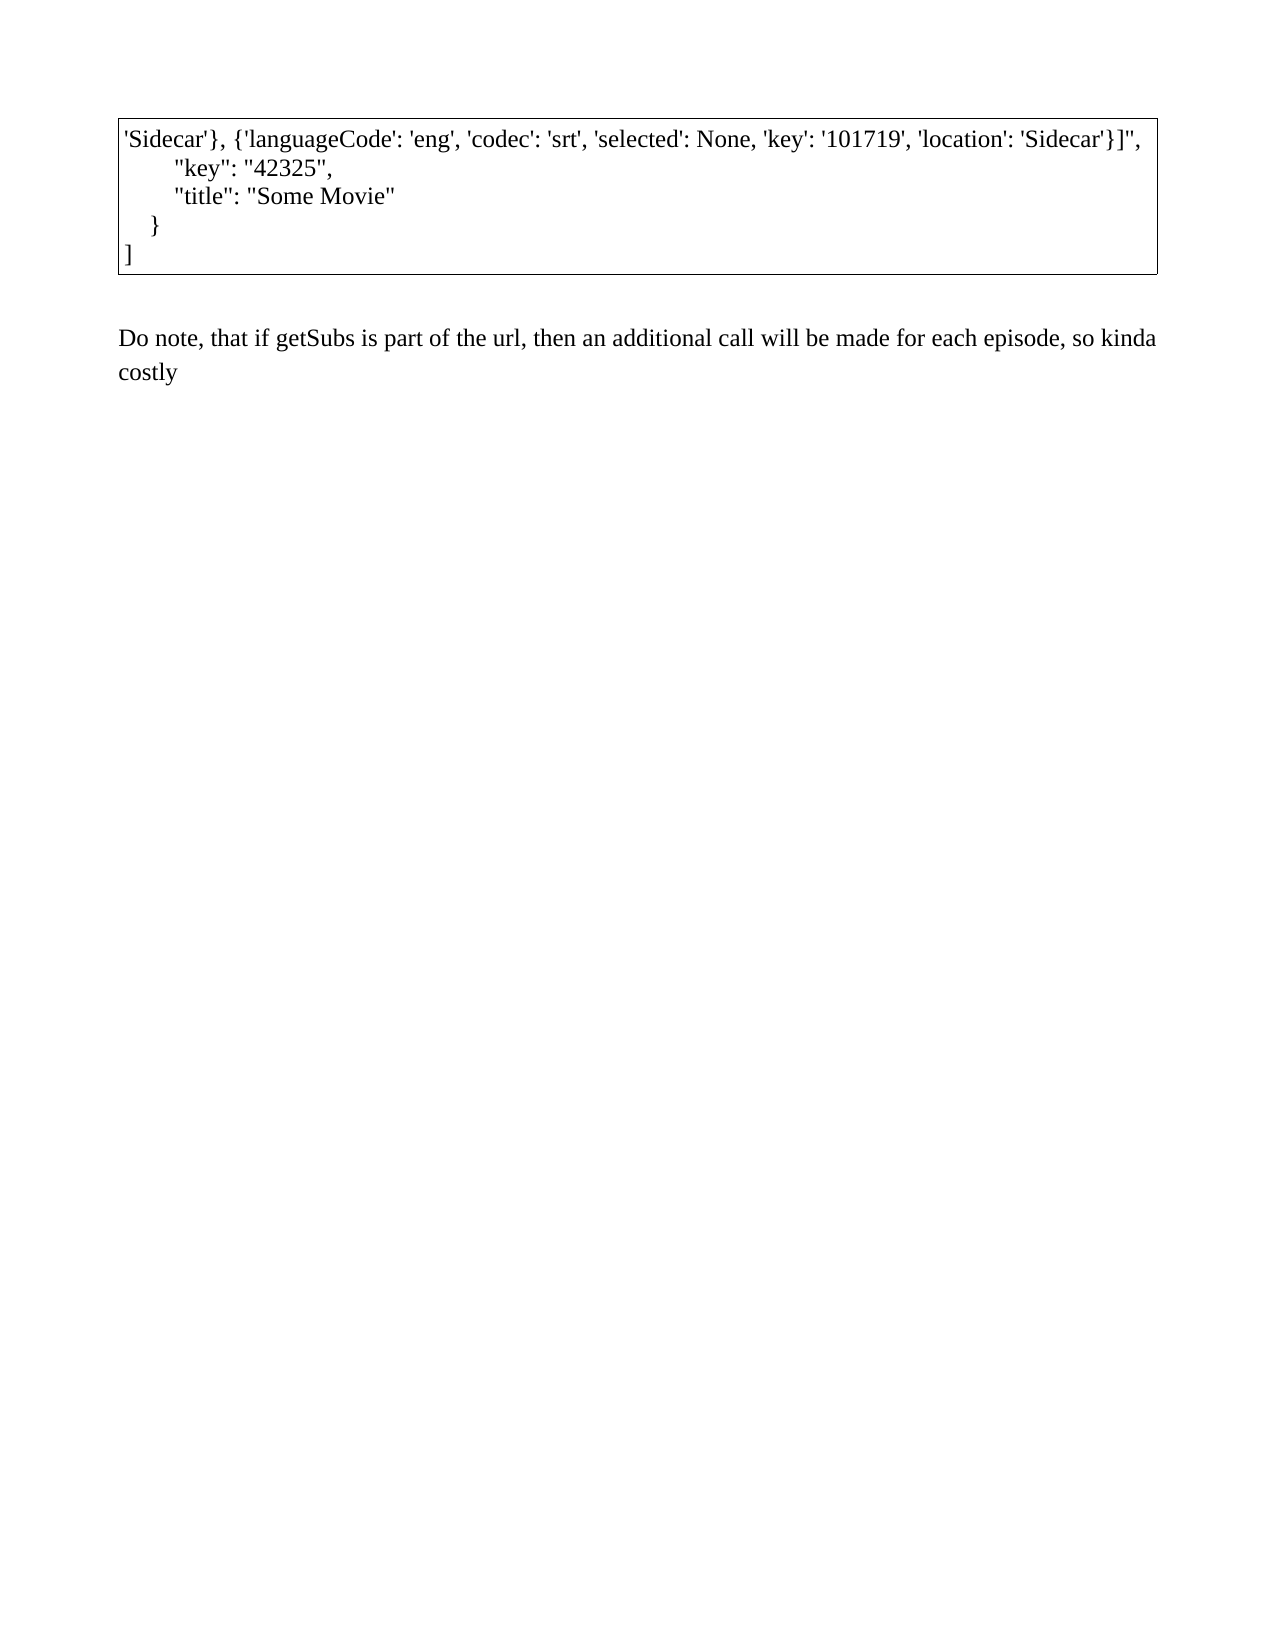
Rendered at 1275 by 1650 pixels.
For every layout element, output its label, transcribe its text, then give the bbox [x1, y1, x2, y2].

table_header 'Sidecar'}, {'languageCode': 'eng', 'codec': 'srt', 'selected': None, 'key': '101719', 'location': 'Sidecar'}]", "key": "42325", "title": "Some Movie" } ] [119, 119, 1157, 273]
text Do note, that if getSubs is part of the url, then an additional call will be made for each episode, so kinda costly [118, 323, 1157, 386]
